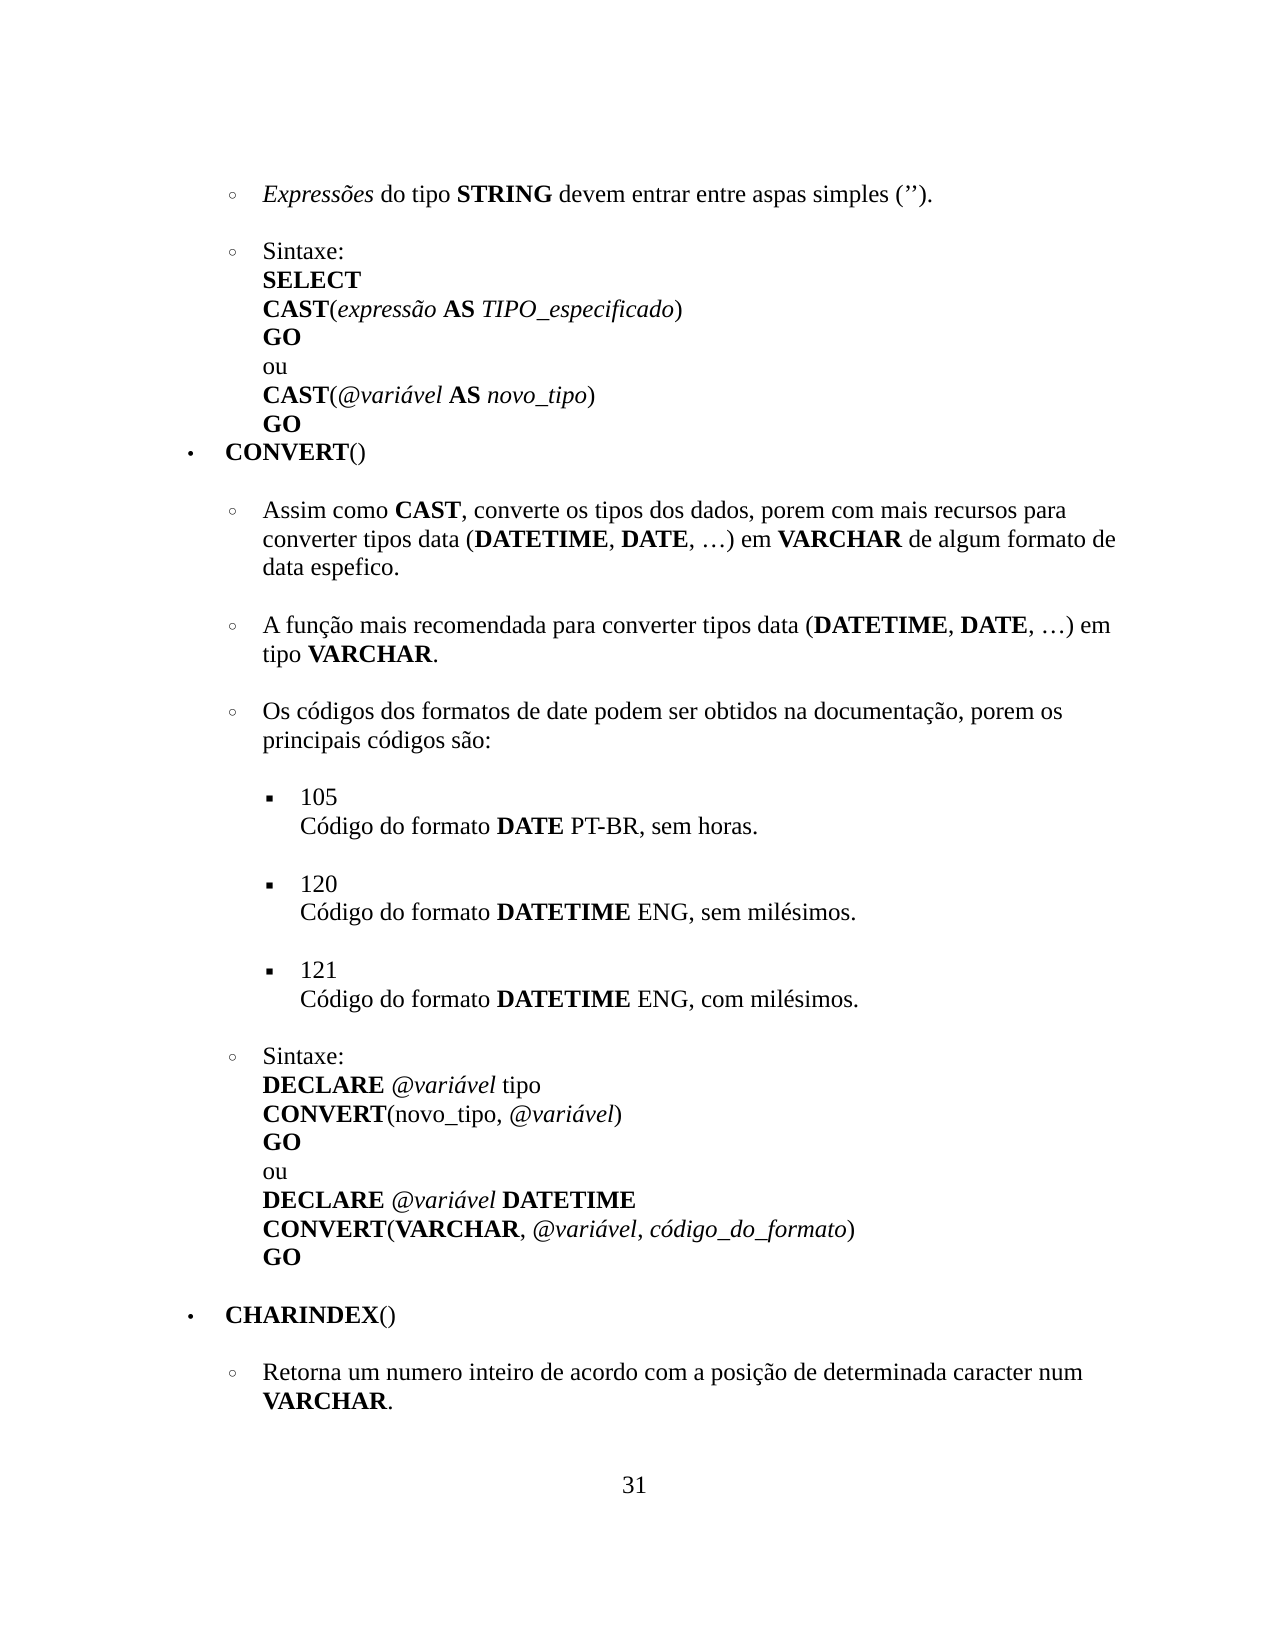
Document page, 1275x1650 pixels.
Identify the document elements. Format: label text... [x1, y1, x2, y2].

list 120 Código do formato DATETIME ENG, sem milésimos. [262, 869, 1125, 955]
list 105 Código do formato DATE PT-BR, sem horas. [262, 782, 1125, 869]
list Os códigos dos formatos de date podem ser obtidos na documentação, porem os principais códigos são: [225, 696, 1125, 782]
list Assim como CAST, converte os tipos dos dados, porem com mais recursos para converter tipos data (DATETIME, DATE, …) em VARCHAR de algum formato de data espefico. [225, 495, 1125, 610]
list A função mais recomendada para converter tipos data (DATETIME, DATE, …) em tipo VARCHAR. [225, 610, 1125, 696]
list Expressões do tipo STRING devem entrar entre aspas simples (’’). [225, 179, 1125, 236]
list Retorna um numero inteiro de acordo com a posição de determinada caracter num VARCHAR. [225, 1357, 1125, 1415]
list Sintaxe: DECLARE @variável tipo CONVERT(novo_tipo, @variável) GO ou DECLARE @variável DATETIME CONVERT(VARCHAR, @variável, código_do_formato) GO [225, 1041, 1125, 1300]
list CONVERT() [187, 437, 1125, 495]
list Sintaxe: SELECT CAST(expressão AS TIPO_especificado) GO ou CAST(@variável AS novo_tipo) GO [225, 236, 1125, 437]
list CHARINDEX() [187, 1300, 1125, 1357]
list 121 Código do formato DATETIME ENG, com milésimos. [262, 955, 1125, 1041]
list [262, 150, 1125, 179]
